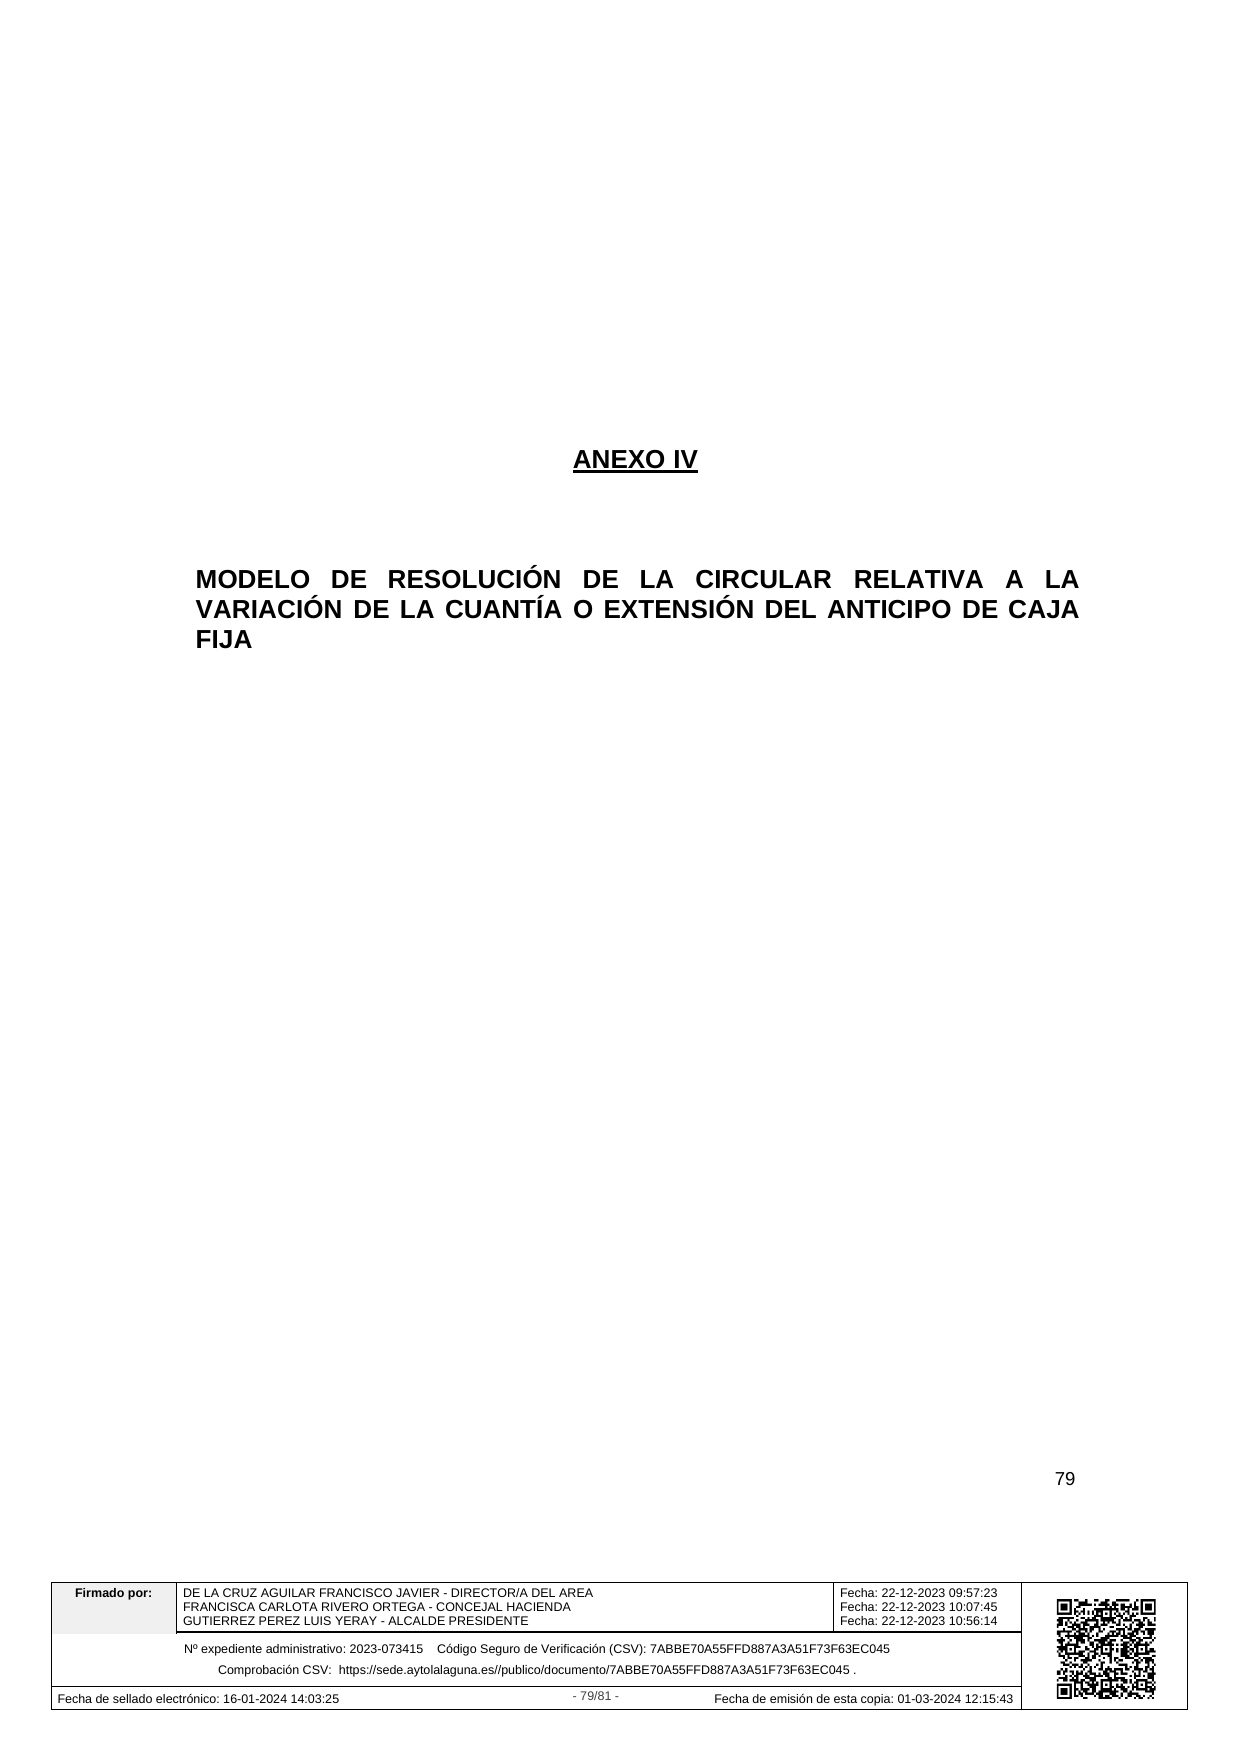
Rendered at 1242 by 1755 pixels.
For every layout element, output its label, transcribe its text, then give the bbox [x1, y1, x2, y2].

table_header DE LA CRUZ AGUILAR FRANCISCO JAVIER - DIRECTOR/A DEL AREA FRANCISCA CARLOTA RIVERO ORTEGA - CONCEJAL HACIENDA GUTIERREZ PEREZ LUIS YERAY - ALCALDE PRESIDENTE [177, 1583, 833, 1631]
table_header Fecha: 22-12-2023 09:57:23 Fecha: 22-12-2023 10:07:45 Fecha: 22-12-2023 10:56:14 [834, 1583, 1021, 1631]
text 79 [42, 1468, 1075, 1490]
table_header Firmado por: [52, 1583, 176, 1631]
text MODELO DE RESOLUCIÓN DE LA CIRCULAR RELATIVA A LA VARIACIÓN DE LA CUANTÍA O EXTENSIÓN DEL ANTICIPO DE CAJA FIJA [195, 564, 1080, 654]
table_header [1022, 1583, 1187, 1709]
table_cell Fecha de sellado electrónico: 16-01-2024 14:03:25 - 79/81 - Fecha de emisión de esta copia: 01-03-2024 12:15:43 [52, 1687, 1021, 1709]
text ANEXO IV [567, 444, 704, 473]
table_cell Nº expediente administrativo: 2023-073415 Código Seguro de Verificación (CSV): 7ABBE70A55FFD887A3A51F73F63EC045 Comprobación CSV: https://sede.aytolalaguna.es//publico/documento/7ABBE70A55FFD887A3A51F73F63EC045 . [52, 1633, 1021, 1686]
